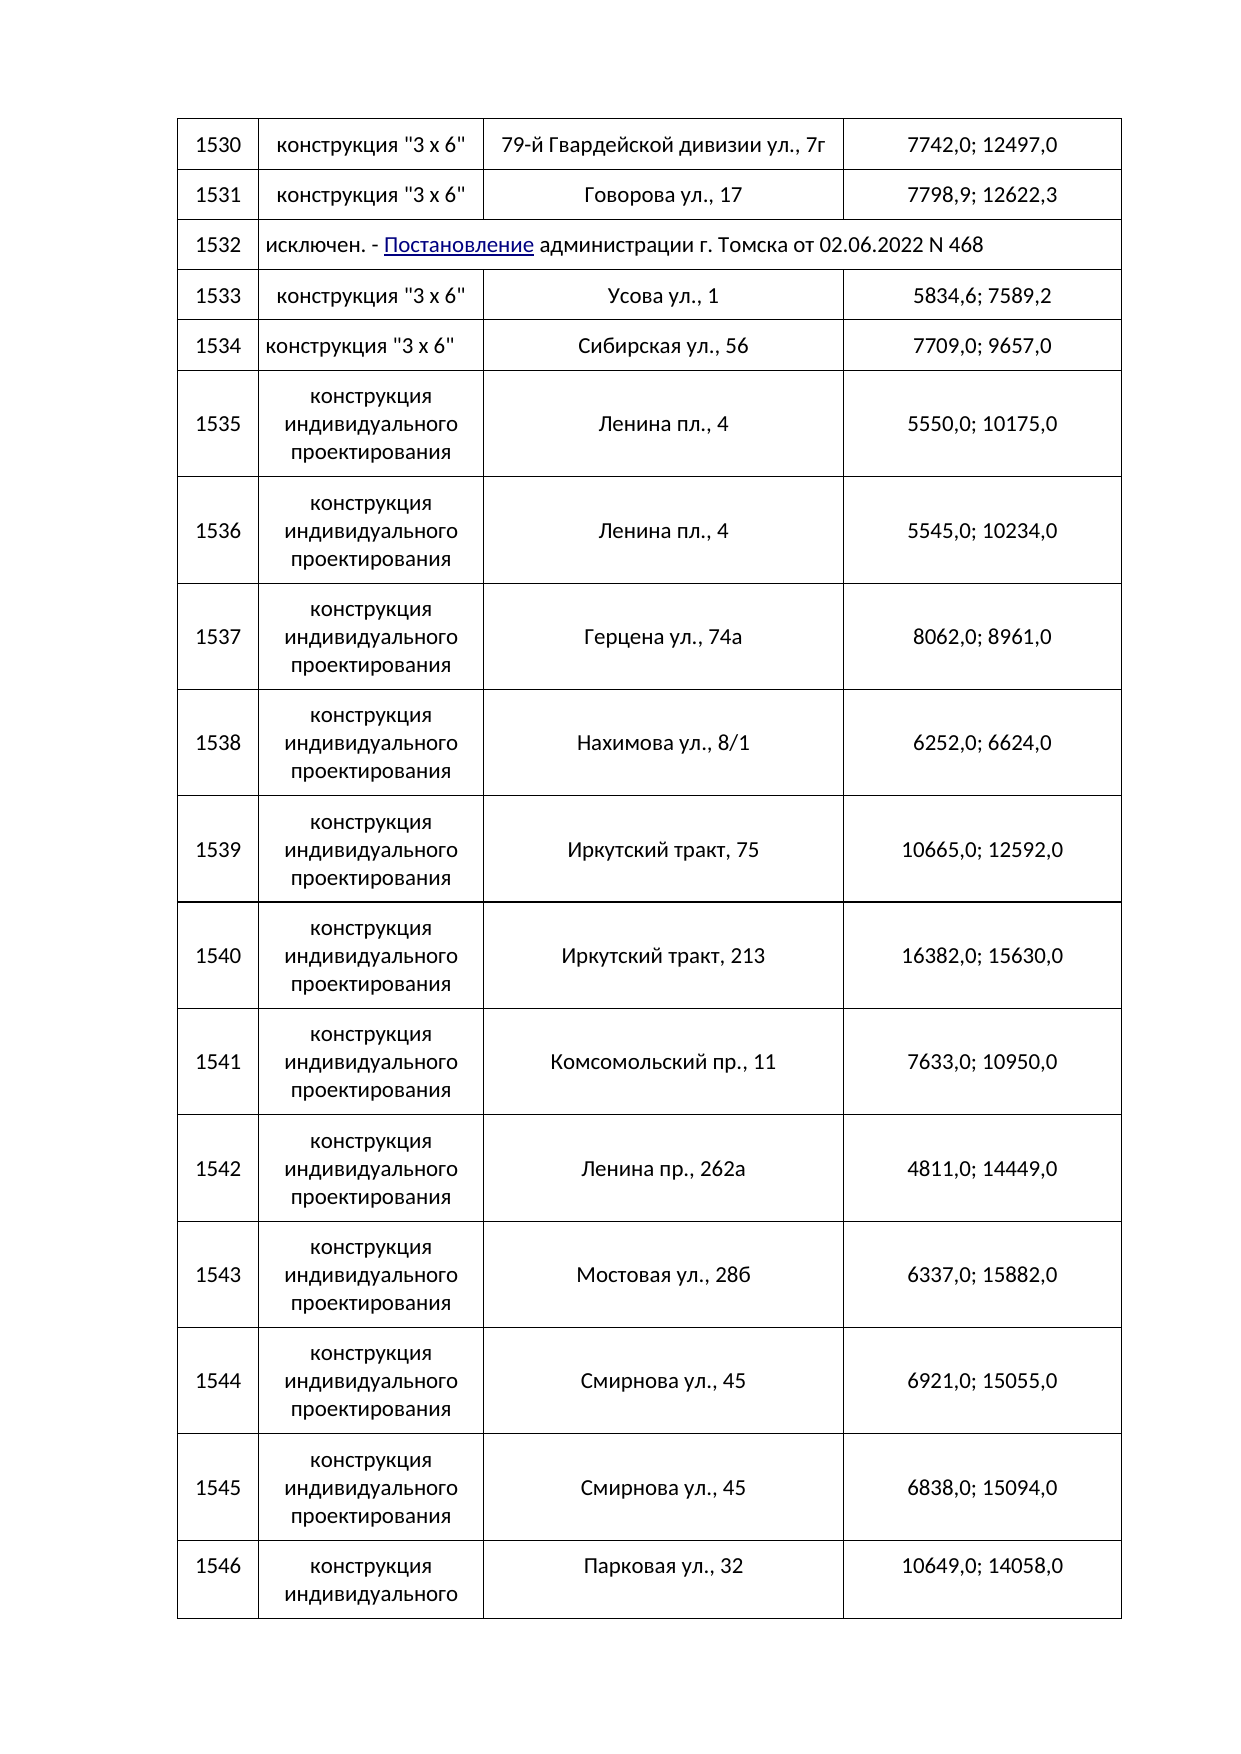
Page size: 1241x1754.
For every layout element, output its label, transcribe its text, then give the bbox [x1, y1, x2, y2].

table_cell 5550,0; 10175,0 [844, 371, 1121, 476]
table_cell Иркутский тракт, 213 [484, 903, 843, 1008]
table_cell 6337,0; 15882,0 [844, 1222, 1121, 1327]
table_cell конструкция индивидуального проектирования [259, 1328, 483, 1433]
table_cell Парковая ул., 32 [484, 1541, 843, 1618]
table_cell 16382,0; 15630,0 [844, 903, 1121, 1008]
table_cell конструкция индивидуального проектирования [259, 477, 483, 582]
table_cell 10665,0; 12592,0 [844, 796, 1121, 901]
table_cell конструкция "3 x 6" [259, 170, 483, 219]
table_cell конструкция индивидуального проектирования [259, 371, 483, 476]
table_cell 1531 [178, 170, 258, 219]
table_cell 1537 [178, 584, 258, 689]
table_cell 7742,0; 12497,0 [844, 119, 1121, 168]
table_cell конструкция индивидуального [259, 1541, 483, 1618]
table_cell 4811,0; 14449,0 [844, 1115, 1121, 1221]
table_cell 6252,0; 6624,0 [844, 690, 1121, 795]
table_cell 1536 [178, 477, 258, 582]
table_cell 1546 [178, 1541, 258, 1618]
table_cell 1543 [178, 1222, 258, 1327]
table_cell конструкция "3 x 6" [259, 119, 483, 168]
table_cell Говорова ул., 17 [484, 170, 843, 219]
table_cell конструкция индивидуального проектирования [259, 1222, 483, 1327]
table_cell Смирнова ул., 45 [484, 1434, 843, 1539]
table_cell 79-й Гвардейской дивизии ул., 7г [484, 119, 843, 168]
table_cell 7709,0; 9657,0 [844, 320, 1121, 370]
table_cell конструкция "3 x 6" [259, 270, 483, 319]
table_cell 1541 [178, 1009, 258, 1114]
table_cell 7798,9; 12622,3 [844, 170, 1121, 219]
table_cell 1540 [178, 903, 258, 1008]
table_cell 6838,0; 15094,0 [844, 1434, 1121, 1539]
table_cell конструкция индивидуального проектирования [259, 1434, 483, 1539]
table_cell Ленина пл., 4 [484, 477, 843, 582]
table_cell 1533 [178, 270, 258, 319]
table_cell Сибирская ул., 56 [484, 320, 843, 370]
table_cell 1544 [178, 1328, 258, 1433]
table_cell 1530 [178, 119, 258, 168]
table_cell 5834,6; 7589,2 [844, 270, 1121, 319]
table_cell 5545,0; 10234,0 [844, 477, 1121, 582]
table_cell 8062,0; 8961,0 [844, 584, 1121, 689]
table_cell 1532 [178, 220, 258, 269]
table_cell 10649,0; 14058,0 [844, 1541, 1121, 1618]
table_cell конструкция индивидуального проектирования [259, 584, 483, 689]
table_cell 1545 [178, 1434, 258, 1539]
table_cell Нахимова ул., 8/1 [484, 690, 843, 795]
table_cell конструкция индивидуального проектирования [259, 1115, 483, 1221]
table_cell конструкция "3 x 6" [259, 320, 483, 370]
table_cell 1539 [178, 796, 258, 901]
table_cell Усова ул., 1 [484, 270, 843, 319]
table_cell Ленина пл., 4 [484, 371, 843, 476]
table_cell конструкция индивидуального проектирования [259, 796, 483, 901]
table_cell 1538 [178, 690, 258, 795]
table_cell 6921,0; 15055,0 [844, 1328, 1121, 1433]
table_cell 1535 [178, 371, 258, 476]
table_cell Герцена ул., 74а [484, 584, 843, 689]
table_cell 7633,0; 10950,0 [844, 1009, 1121, 1114]
table_cell 1542 [178, 1115, 258, 1221]
table_cell конструкция индивидуального проектирования [259, 903, 483, 1008]
table_cell Иркутский тракт, 75 [484, 796, 843, 901]
table_cell исключен. - Постановление администрации г. Томска от 02.06.2022 N 468 [259, 220, 1121, 269]
table_cell Смирнова ул., 45 [484, 1328, 843, 1433]
table_cell Ленина пр., 262а [484, 1115, 843, 1221]
table_cell конструкция индивидуального проектирования [259, 690, 483, 795]
table_cell конструкция индивидуального проектирования [259, 1009, 483, 1114]
table_cell Мостовая ул., 28б [484, 1222, 843, 1327]
table_cell Комсомольский пр., 11 [484, 1009, 843, 1114]
table_cell 1534 [178, 320, 258, 370]
